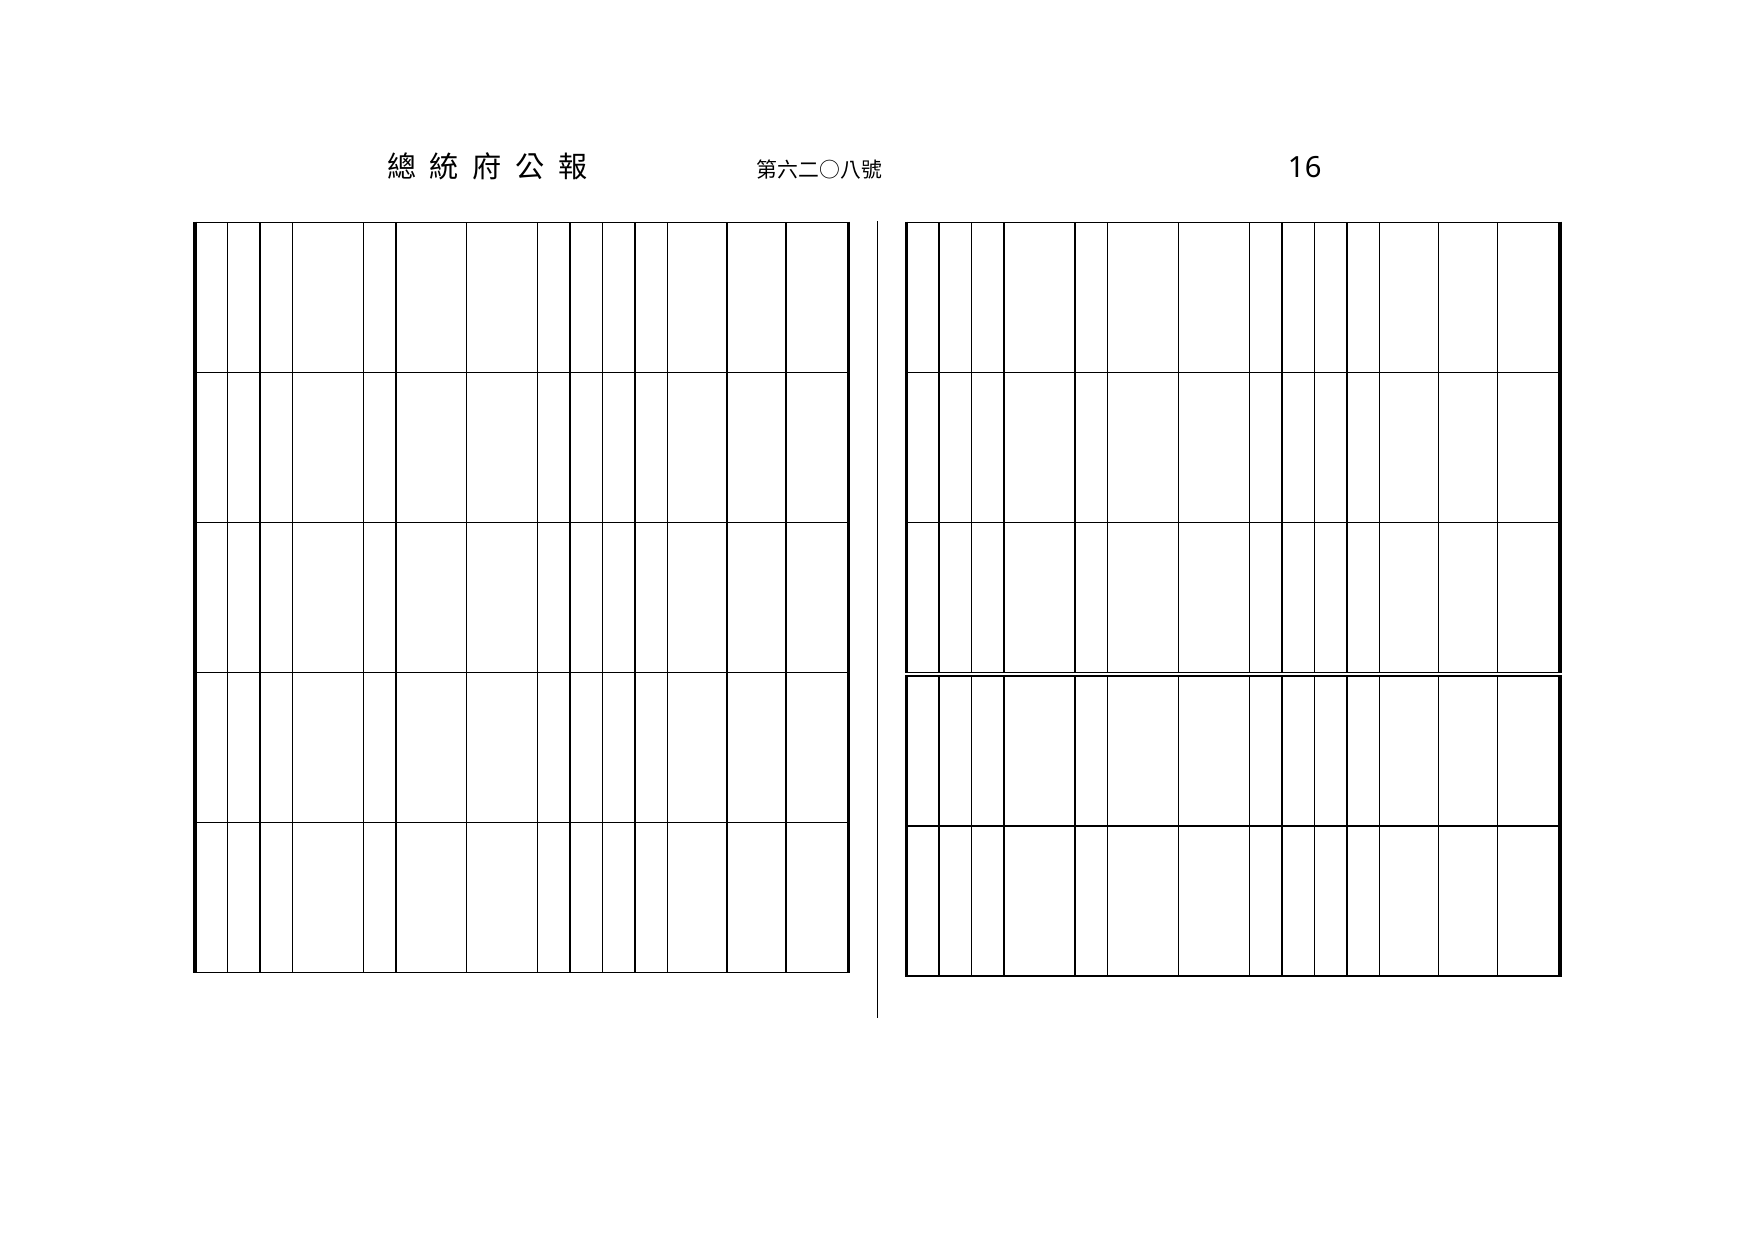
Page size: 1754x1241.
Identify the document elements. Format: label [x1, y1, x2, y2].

table_header [1348, 677, 1379, 825]
table_cell [1202, 523, 1226, 672]
table_cell [1250, 827, 1281, 975]
table_cell [636, 823, 667, 972]
table_cell [364, 523, 395, 672]
table_cell [603, 373, 634, 522]
table_cell [340, 673, 363, 822]
table_cell [1155, 827, 1178, 975]
table_cell [1076, 223, 1107, 372]
table_cell [1250, 523, 1281, 672]
table_cell [316, 523, 339, 672]
table_cell [571, 523, 602, 672]
table_cell [1439, 523, 1468, 672]
table_cell [816, 373, 847, 522]
table_header [1498, 677, 1527, 825]
table_cell [1498, 523, 1527, 672]
table_cell [668, 673, 697, 822]
table_cell [1527, 523, 1558, 672]
table_header [1076, 677, 1107, 825]
table_cell [787, 373, 816, 522]
table_cell [697, 523, 726, 672]
table_cell [972, 223, 1003, 372]
table_cell [340, 523, 363, 672]
table_cell [636, 673, 667, 822]
table_cell [697, 223, 726, 372]
table_cell [1250, 373, 1281, 522]
table_header [1283, 677, 1314, 825]
table_cell [697, 673, 726, 822]
table_cell [1005, 223, 1028, 372]
table_cell [1202, 373, 1226, 522]
table_cell [603, 523, 634, 672]
table_cell [261, 823, 292, 972]
table_cell [972, 523, 1003, 672]
table_cell [1051, 827, 1074, 975]
table_cell [908, 373, 938, 522]
table_cell [467, 823, 502, 972]
table_cell [1468, 373, 1497, 522]
table_cell [1315, 827, 1346, 975]
table_cell [571, 823, 602, 972]
table_cell [571, 373, 602, 522]
table_cell [467, 373, 490, 522]
table_cell [1155, 523, 1178, 672]
table_cell [1028, 827, 1051, 975]
table_cell [603, 673, 634, 822]
table_cell [443, 673, 466, 822]
table_cell [1076, 373, 1107, 522]
table_header [1468, 677, 1497, 825]
table_cell [1155, 223, 1178, 372]
table_cell [538, 223, 569, 372]
table_cell [1076, 523, 1107, 672]
table_header [1131, 677, 1155, 825]
table_cell [1527, 223, 1558, 372]
table_cell [514, 223, 537, 372]
table_cell [538, 673, 569, 822]
table_cell [340, 223, 363, 372]
table_cell [1028, 223, 1051, 372]
table_cell [1226, 373, 1249, 522]
table_cell [668, 223, 697, 372]
table_cell [419, 523, 443, 672]
table_cell [1498, 223, 1527, 372]
table_cell [228, 373, 259, 522]
table_cell [787, 223, 816, 372]
table_cell [1468, 827, 1497, 975]
table_cell [728, 223, 756, 372]
table_cell [1380, 827, 1409, 975]
table_cell [316, 223, 339, 372]
table_cell [316, 823, 339, 972]
table_cell [1250, 223, 1281, 372]
table_header [1439, 677, 1468, 825]
table_cell [756, 823, 785, 972]
table_cell [397, 373, 419, 522]
table_cell [1498, 373, 1527, 522]
table_cell [571, 673, 602, 822]
table_cell [293, 823, 316, 972]
table_cell [364, 223, 395, 372]
table_cell [1226, 223, 1249, 372]
table_header [972, 677, 1003, 825]
table_cell [728, 823, 756, 972]
table_cell [1051, 523, 1074, 672]
table_cell [668, 373, 697, 522]
table_cell [1348, 223, 1379, 372]
table_cell [756, 673, 785, 822]
table_cell [1108, 827, 1131, 975]
table_cell [1131, 373, 1155, 522]
table_cell [1380, 523, 1409, 672]
table_cell [1179, 523, 1202, 672]
table_cell [293, 223, 316, 372]
table_cell [1348, 827, 1379, 975]
table_cell [228, 823, 259, 972]
table_cell [261, 673, 292, 822]
table_cell [603, 223, 634, 372]
table_cell [1005, 523, 1028, 672]
table_cell [1380, 373, 1409, 522]
table_cell [1527, 373, 1558, 522]
table_cell [1409, 827, 1438, 975]
table_cell [816, 223, 847, 372]
table_cell [397, 673, 419, 822]
table_cell [228, 223, 259, 372]
table_header [1005, 677, 1028, 825]
table_cell [603, 823, 634, 972]
table_cell [1076, 827, 1107, 975]
table_cell [419, 373, 443, 522]
table_cell [697, 823, 726, 972]
table_header [908, 677, 938, 825]
table_cell [443, 373, 466, 522]
table_cell [514, 523, 537, 672]
table_cell [1131, 827, 1155, 975]
table_header [1250, 677, 1281, 825]
table_cell [1028, 373, 1051, 522]
table_cell [1380, 223, 1409, 372]
table_cell [1226, 523, 1249, 672]
table_cell [1005, 827, 1028, 975]
table_cell [1051, 373, 1074, 522]
table_cell [1439, 373, 1468, 522]
table_cell [1028, 523, 1051, 672]
table_header [1028, 677, 1051, 825]
table_cell [340, 823, 363, 972]
table_cell [1214, 827, 1249, 975]
table_cell [293, 373, 316, 522]
table_cell [756, 223, 785, 372]
table_cell [397, 823, 419, 972]
table_cell [197, 673, 227, 822]
table_cell [514, 373, 537, 522]
table_cell [467, 673, 490, 822]
table_header [1155, 677, 1178, 825]
table_cell [1179, 223, 1202, 372]
table_cell [1409, 223, 1438, 372]
table_cell [364, 823, 395, 972]
table_header [1380, 677, 1409, 825]
table_cell [1179, 373, 1202, 522]
table_cell [1131, 523, 1155, 672]
table_cell [756, 373, 785, 522]
table_cell [261, 523, 292, 672]
table_cell [443, 823, 466, 972]
table_cell [293, 523, 316, 672]
table_header [940, 677, 971, 825]
table_cell [728, 373, 756, 522]
table_cell [514, 673, 537, 822]
table_header [1527, 677, 1558, 825]
table_cell [1005, 373, 1028, 522]
table_cell [908, 223, 938, 372]
table_cell [261, 223, 292, 372]
table_cell [419, 823, 443, 972]
table_cell [197, 523, 227, 672]
table_cell [364, 673, 395, 822]
table_header [1315, 677, 1346, 825]
table_cell [467, 523, 490, 672]
table_cell [816, 523, 847, 672]
table_header [1179, 677, 1214, 825]
table_cell [1348, 373, 1379, 522]
table_cell [1283, 827, 1314, 975]
table_cell [728, 673, 756, 822]
table_cell [419, 223, 443, 372]
table_cell [636, 523, 667, 672]
table_cell [1409, 523, 1438, 672]
table_cell [816, 673, 847, 822]
table_cell [1179, 827, 1214, 975]
table_cell [197, 823, 227, 972]
table_cell [1468, 523, 1497, 672]
table_cell [668, 523, 697, 672]
table_cell [1155, 373, 1178, 522]
table_cell [443, 223, 466, 372]
table_cell [940, 223, 971, 372]
table_cell [1498, 827, 1527, 975]
table_cell [940, 827, 971, 975]
table_cell [697, 373, 726, 522]
table_cell [728, 523, 756, 672]
table_cell [293, 673, 316, 822]
table_cell [1315, 523, 1346, 672]
table_cell [538, 373, 569, 522]
table_cell [908, 523, 938, 672]
table_cell [1131, 223, 1155, 372]
table_header [1214, 677, 1249, 825]
table_cell [1348, 523, 1379, 672]
table_cell [972, 373, 1003, 522]
table_cell [538, 523, 569, 672]
table_cell [636, 223, 667, 372]
table_cell [787, 523, 816, 672]
table_cell [940, 523, 971, 672]
table_cell [364, 373, 395, 522]
table_cell [467, 223, 490, 372]
table_cell [1283, 223, 1314, 372]
table_cell [787, 673, 816, 822]
table_cell [1108, 223, 1131, 372]
table_cell [197, 373, 227, 522]
table_cell [816, 823, 847, 972]
table_cell [1108, 523, 1131, 672]
table_cell [972, 827, 1003, 975]
table_cell [502, 823, 537, 972]
table_cell [1527, 827, 1558, 975]
table_cell [538, 823, 569, 972]
table_cell [1315, 373, 1346, 522]
table_cell [397, 523, 419, 672]
table_cell [1108, 373, 1131, 522]
table_cell [1315, 223, 1346, 372]
table_cell [419, 673, 443, 822]
table_cell [940, 373, 971, 522]
table_cell [397, 223, 419, 372]
table_cell [756, 523, 785, 672]
table_cell [228, 523, 259, 672]
table_cell [228, 673, 259, 822]
table_cell [443, 523, 466, 672]
table_cell [490, 373, 514, 522]
table_cell [1409, 373, 1438, 522]
table_cell [1202, 223, 1226, 372]
table_cell [316, 673, 339, 822]
table_cell [1283, 523, 1314, 672]
table_cell [668, 823, 697, 972]
table_cell [908, 827, 938, 975]
table_cell [490, 223, 514, 372]
table_cell [1283, 373, 1314, 522]
table_header [1409, 677, 1438, 825]
table_header [1051, 677, 1074, 825]
table_cell [787, 823, 816, 972]
table_cell [197, 223, 227, 372]
table_cell [636, 373, 667, 522]
table_cell [1439, 827, 1468, 975]
table_header [1108, 677, 1131, 825]
table_cell [490, 523, 514, 672]
table_cell [1468, 223, 1497, 372]
table_cell [1051, 223, 1074, 372]
table_cell [261, 373, 292, 522]
table_cell [340, 373, 363, 522]
table_cell [1439, 223, 1468, 372]
table_cell [490, 673, 514, 822]
table_cell [571, 223, 602, 372]
table_cell [316, 373, 339, 522]
